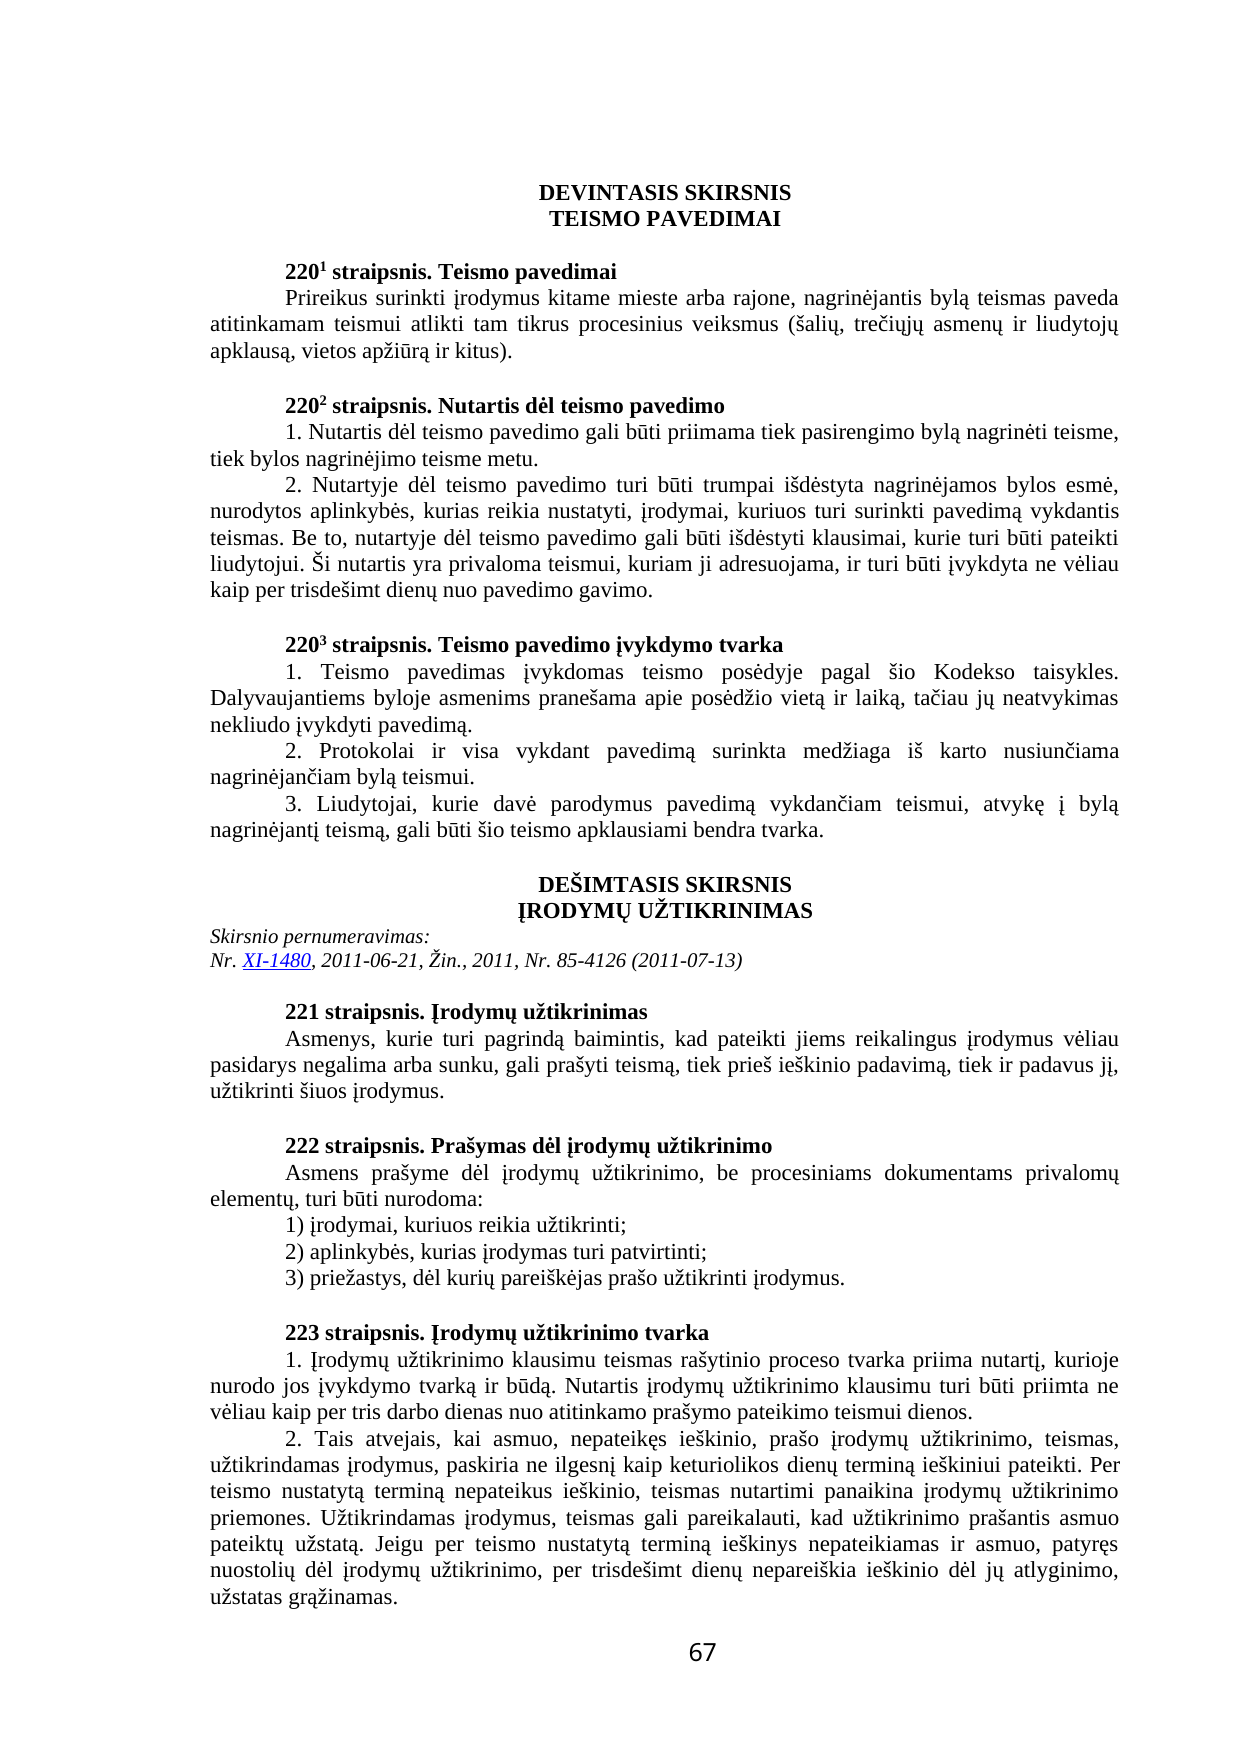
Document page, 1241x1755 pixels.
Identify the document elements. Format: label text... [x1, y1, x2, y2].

text 3) priežastys, dėl kurių pareiškėjas prašo užtikrinti įrodymus. [210, 1264, 1120, 1291]
text 2) aplinkybės, kurias įrodymas turi patvirtinti; [210, 1238, 1120, 1264]
text 1. Įrodymų užtikrinimo klausimu teismas rašytinio proceso tvarka priima nutartį, kurioje nurodo jos įvykdymo tvarką ir būdą. Nutartis įrodymų užtikrinimo klausimu turi būti priimta ne vėliau kaip per tris darbo dienas nuo atitinkamo prašymo pateikimo teismui dienos. [210, 1346, 1120, 1425]
text 1. Teismo pavedimas įvykdomas teismo posėdyje pagal šio Kodekso taisykles. Dalyvaujantiems byloje asmenims pranešama apie posėdžio vietą ir laiką, tačiau jų neatvykimas nekliudo įvykdyti pavedimą. [210, 658, 1120, 737]
text 223 straipsnis. Įrodymų užtikrinimo tvarka [210, 1319, 1120, 1346]
text Skirsnio pernumeravimas: [210, 924, 1120, 948]
text Asmenys, kurie turi pagrindą baimintis, kad pateikti jiems reikalingus įrodymus vėliau pasidarys negalima arba sunku, gali prašyti teismą, tiek prieš ieškinio padavimą, tiek ir padavus jį, užtikrinti šiuos įrodymus. [210, 1025, 1120, 1104]
text 3. Liudytojai, kurie davė parodymus pavedimą vykdančiam teismui, atvykę į bylą nagrinėjantį teismą, gali būti šio teismo apklausiami bendra tvarka. [210, 790, 1120, 842]
text 1) įrodymai, kuriuos reikia užtikrinti; [210, 1212, 1120, 1238]
text Asmens prašyme dėl įrodymų užtikrinimo, be procesiniams dokumentams privalomų elementų, turi būti nurodoma: [210, 1159, 1120, 1212]
text 2203 straipsnis. Teismo pavedimo įvykdymo tvarka [210, 632, 1120, 658]
text 2. Protokolai ir visa vykdant pavedimą surinkta medžiaga iš karto nusiunčiama nagrinėjančiam bylą teismui. [210, 737, 1120, 790]
text 2202 straipsnis. Nutartis dėl teismo pavedimo [210, 392, 1120, 418]
text 221 straipsnis. Įrodymų užtikrinimas [210, 998, 1120, 1025]
text 1. Nutartis dėl teismo pavedimo gali būti priimama tiek pasirengimo bylą nagrinėti teisme, tiek bylos nagrinėjimo teisme metu. [210, 418, 1120, 471]
text 2. Tais atvejais, kai asmuo, nepateikęs ieškinio, prašo įrodymų užtikrinimo, teismas, užtikrindamas įrodymus, paskiria ne ilgesnį kaip keturiolikos dienų terminą ieškiniui pateikti. Per teismo nustatytą terminą nepateikus ieškinio, teismas nutartimi panaikina įrodymų užtikrinimo priemones. Užtikrindamas įrodymus, teismas gali pareikalauti, kad užtikrinimo prašantis asmuo pateiktų užstatą. Jeigu per teismo nustatytą terminą ieškinys nepateikiamas ir asmuo, patyręs nuostolių dėl įrodymų užtikrinimo, per trisdešimt dienų nepareiškia ieškinio dėl jų atlyginimo, užstatas grąžinamas. [210, 1425, 1120, 1609]
text Prireikus surinkti įrodymus kitame mieste arba rajone, nagrinėjantis bylą teismas paveda atitinkamam teismui atlikti tam tikrus procesinius veiksmus (šalių, trečiųjų asmenų ir liudytojų apklausą, vietos apžiūrą ir kitus). [210, 284, 1120, 363]
text 2. Nutartyje dėl teismo pavedimo turi būti trumpai išdėstyta nagrinėjamos bylos esmė, nurodytos aplinkybės, kurias reikia nustatyti, įrodymai, kuriuos turi surinkti pavedimą vykdantis teismas. Be to, nutartyje dėl teismo pavedimo gali būti išdėstyti klausimai, kurie turi būti pateikti liudytojui. Ši nutartis yra privaloma teismui, kuriam ji adresuojama, ir turi būti įvykdyta ne vėliau kaip per trisdešimt dienų nuo pavedimo gavimo. [210, 471, 1120, 603]
text DEVINTASIS SKIRSNIS [210, 179, 1120, 205]
subtitle Įrodymų užtikrinimas [210, 897, 1120, 924]
text 2201 straipsnis. Teismo pavedimai [210, 258, 1120, 284]
text 222 straipsnis. Prašymas dėl įrodymų užtikrinimo [210, 1132, 1120, 1159]
text Nr. XI-1480, 2011-06-21, Žin., 2011, Nr. 85-4126 (2011-07-13) [210, 948, 1120, 972]
text TEISMO PAVEDIMAI [210, 205, 1120, 231]
subtitle DeŠIMTASIS skirsnis [210, 871, 1120, 897]
